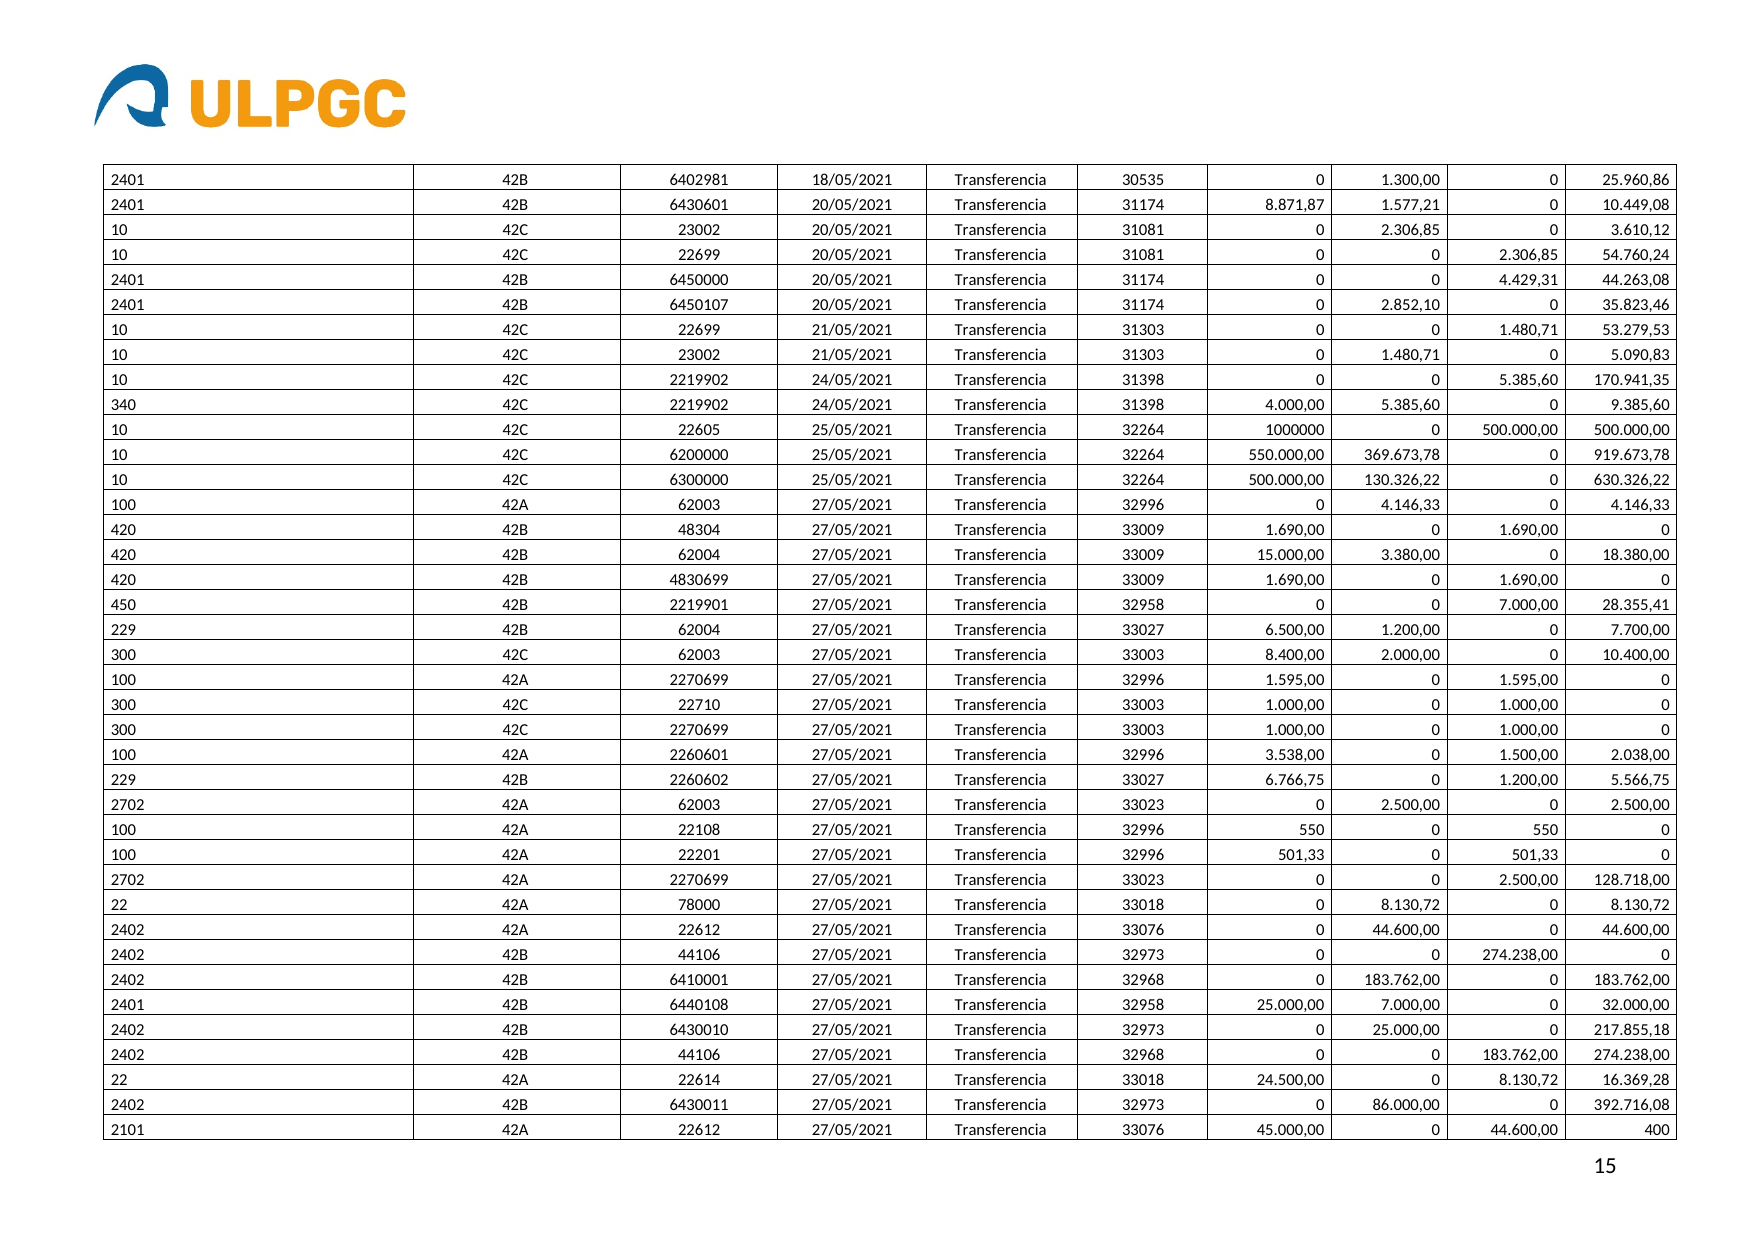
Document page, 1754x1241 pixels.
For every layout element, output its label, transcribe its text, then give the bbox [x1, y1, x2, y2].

table_cell 33076 [1078, 915, 1207, 939]
table_cell 6430011 [621, 1090, 777, 1114]
table_cell 24/05/2021 [778, 365, 926, 389]
table_cell 33009 [1078, 565, 1207, 589]
table_cell 23002 [621, 340, 777, 364]
table_cell 33003 [1078, 690, 1207, 714]
table_cell 20/05/2021 [778, 240, 926, 264]
table_cell 32958 [1078, 590, 1207, 614]
table_cell 2402 [104, 1040, 413, 1064]
table_cell [1677, 939, 1683, 964]
table_cell 27/05/2021 [778, 1015, 926, 1039]
table_cell Transferencia [927, 1015, 1077, 1039]
table_cell [1677, 389, 1683, 414]
table_cell Transferencia [927, 790, 1077, 814]
table_cell 0 [1332, 265, 1447, 289]
table_cell 300 [104, 640, 413, 664]
table_cell 0 [1332, 665, 1447, 689]
table_cell 42B [414, 765, 620, 789]
table_cell 0 [1208, 165, 1331, 189]
table_cell 31174 [1078, 265, 1207, 289]
table_cell 2270699 [621, 865, 777, 889]
table_cell 2401 [104, 990, 413, 1014]
table_cell [1677, 864, 1683, 889]
table_cell 369.673,78 [1332, 440, 1447, 464]
table_cell 42A [414, 1065, 620, 1089]
table_cell [1677, 1014, 1683, 1039]
table_cell 44106 [621, 940, 777, 964]
table_cell Transferencia [927, 315, 1077, 339]
table_cell 22699 [621, 315, 777, 339]
table_cell 42B [414, 290, 620, 314]
table_cell 2402 [104, 1090, 413, 1114]
table_cell 27/05/2021 [778, 690, 926, 714]
table_cell 400 [1566, 1115, 1676, 1139]
table_cell 0 [1448, 465, 1565, 489]
table_cell 2702 [104, 865, 413, 889]
table_cell Transferencia [927, 990, 1077, 1014]
table_cell 10 [104, 340, 413, 364]
table_cell 4.429,31 [1448, 265, 1565, 289]
table_cell 8.130,72 [1448, 1065, 1565, 1089]
table_cell 0 [1448, 290, 1565, 314]
table_cell 31174 [1078, 190, 1207, 214]
table_cell Transferencia [927, 1040, 1077, 1064]
table_cell 0 [1448, 640, 1565, 664]
table_cell 2101 [104, 1115, 413, 1139]
table_cell 2402 [104, 940, 413, 964]
table_cell [1677, 989, 1683, 1014]
table_cell [1677, 889, 1683, 914]
table_cell [1677, 639, 1683, 664]
table_cell 53.279,53 [1566, 315, 1676, 339]
table_cell 0 [1332, 590, 1447, 614]
table_cell 32973 [1078, 1015, 1207, 1039]
table_cell 2401 [104, 290, 413, 314]
table_cell [1677, 264, 1683, 289]
table_cell 0 [1208, 890, 1331, 914]
table_cell 27/05/2021 [778, 665, 926, 689]
table_cell 27/05/2021 [778, 715, 926, 739]
table_cell Transferencia [927, 190, 1077, 214]
table_cell 100 [104, 840, 413, 864]
table_cell 0 [1448, 990, 1565, 1014]
table_cell 0 [1208, 265, 1331, 289]
table_cell 31303 [1078, 340, 1207, 364]
table_cell 183.762,00 [1332, 965, 1447, 989]
table_cell 2.306,85 [1448, 240, 1565, 264]
table_cell 0 [1332, 740, 1447, 764]
table_cell 0 [1332, 415, 1447, 439]
table_cell 23002 [621, 215, 777, 239]
table_cell [1677, 164, 1683, 189]
table_cell 500.000,00 [1208, 465, 1331, 489]
table_cell 20/05/2021 [778, 290, 926, 314]
table_cell 500.000,00 [1448, 415, 1565, 439]
table_cell 22108 [621, 815, 777, 839]
table_cell Transferencia [927, 890, 1077, 914]
table_cell 0 [1332, 940, 1447, 964]
table_cell 0 [1208, 940, 1331, 964]
table_cell 31174 [1078, 290, 1207, 314]
table_cell 42C [414, 715, 620, 739]
table_cell 44.263,08 [1566, 265, 1676, 289]
table_cell 32264 [1078, 465, 1207, 489]
table_cell 10 [104, 365, 413, 389]
table_cell 27/05/2021 [778, 940, 926, 964]
table_cell [1677, 914, 1683, 939]
table_cell 35.823,46 [1566, 290, 1676, 314]
table_cell 420 [104, 565, 413, 589]
table_cell 0 [1208, 240, 1331, 264]
table_cell [1677, 514, 1683, 539]
table_cell 2219901 [621, 590, 777, 614]
table_cell Transferencia [927, 340, 1077, 364]
table_cell Transferencia [927, 165, 1077, 189]
table_cell 33003 [1078, 715, 1207, 739]
table_cell 27/05/2021 [778, 540, 926, 564]
table_cell 6200000 [621, 440, 777, 464]
table_cell 62004 [621, 540, 777, 564]
table_cell 18/05/2021 [778, 165, 926, 189]
table_cell 32973 [1078, 1090, 1207, 1114]
table_cell 6430010 [621, 1015, 777, 1039]
table_cell 42B [414, 265, 620, 289]
table_cell 0 [1208, 215, 1331, 239]
table_cell 550 [1448, 815, 1565, 839]
table_cell 8.130,72 [1566, 890, 1676, 914]
table_cell 1.200,00 [1448, 765, 1565, 789]
table_cell 27/05/2021 [778, 1090, 926, 1114]
table_cell 0 [1566, 665, 1676, 689]
table_cell 42A [414, 890, 620, 914]
table_cell 42B [414, 615, 620, 639]
table_cell [1677, 839, 1683, 864]
table_cell 25.000,00 [1332, 1015, 1447, 1039]
table_cell Transferencia [927, 665, 1077, 689]
table_cell 8.400,00 [1208, 640, 1331, 664]
table_cell 420 [104, 540, 413, 564]
table_cell 0 [1332, 1040, 1447, 1064]
table_cell 128.718,00 [1566, 865, 1676, 889]
table_cell 45.000,00 [1208, 1115, 1331, 1139]
table_cell 42C [414, 690, 620, 714]
table_cell 24/05/2021 [778, 390, 926, 414]
table_cell 0 [1448, 890, 1565, 914]
table_cell [1677, 214, 1683, 239]
table_cell Transferencia [927, 515, 1077, 539]
table_cell [1677, 664, 1683, 689]
table_cell [1677, 714, 1683, 739]
table_cell Transferencia [927, 765, 1077, 789]
table_cell 5.566,75 [1566, 765, 1676, 789]
table_cell 10 [104, 215, 413, 239]
table_cell 6.766,75 [1208, 765, 1331, 789]
table_cell 170.941,35 [1566, 365, 1676, 389]
table_cell 27/05/2021 [778, 815, 926, 839]
table_cell 42C [414, 415, 620, 439]
table_cell 1.000,00 [1448, 715, 1565, 739]
table_cell Transferencia [927, 915, 1077, 939]
table_cell 33018 [1078, 890, 1207, 914]
table_cell 2402 [104, 1015, 413, 1039]
table_cell 300 [104, 690, 413, 714]
table_cell 0 [1332, 765, 1447, 789]
table_cell 7.000,00 [1332, 990, 1447, 1014]
table_cell 42C [414, 440, 620, 464]
table_cell 42B [414, 965, 620, 989]
table_cell Transferencia [927, 390, 1077, 414]
table_cell Transferencia [927, 490, 1077, 514]
table_cell 22612 [621, 1115, 777, 1139]
table_cell 0 [1448, 540, 1565, 564]
table_cell Transferencia [927, 265, 1077, 289]
table_cell 0 [1208, 290, 1331, 314]
table_cell 1.000,00 [1448, 690, 1565, 714]
table_cell 42B [414, 540, 620, 564]
table_cell Transferencia [927, 290, 1077, 314]
table_cell 1.690,00 [1208, 515, 1331, 539]
table_cell 33003 [1078, 640, 1207, 664]
table_cell 32968 [1078, 965, 1207, 989]
table_cell [1677, 1089, 1683, 1114]
table_cell 22699 [621, 240, 777, 264]
table_cell 44.600,00 [1332, 915, 1447, 939]
table_cell 32968 [1078, 1040, 1207, 1064]
table_cell [1677, 589, 1683, 614]
table_cell 501,33 [1208, 840, 1331, 864]
table_cell 27/05/2021 [778, 1040, 926, 1064]
table_cell 0 [1208, 315, 1331, 339]
table_cell 10.400,00 [1566, 640, 1676, 664]
table_cell 2.852,10 [1332, 290, 1447, 314]
table_cell 0 [1332, 565, 1447, 589]
table_cell 0 [1566, 690, 1676, 714]
table_cell 27/05/2021 [778, 915, 926, 939]
table_cell [1677, 364, 1683, 389]
table_cell 0 [1566, 715, 1676, 739]
table_cell 25/05/2021 [778, 415, 926, 439]
table_cell 6300000 [621, 465, 777, 489]
table_cell Transferencia [927, 940, 1077, 964]
table_cell 0 [1208, 915, 1331, 939]
table_cell 217.855,18 [1566, 1015, 1676, 1039]
table_cell Transferencia [927, 440, 1077, 464]
table_cell Transferencia [927, 465, 1077, 489]
table_cell 31303 [1078, 315, 1207, 339]
table_cell 0 [1332, 840, 1447, 864]
table_cell 0 [1208, 365, 1331, 389]
table_cell 0 [1332, 240, 1447, 264]
table_cell 0 [1448, 340, 1565, 364]
table_cell 3.610,12 [1566, 215, 1676, 239]
table_cell 1.000,00 [1208, 715, 1331, 739]
table_cell 25/05/2021 [778, 440, 926, 464]
table_cell 31081 [1078, 240, 1207, 264]
table_cell 100 [104, 490, 413, 514]
table_cell 31081 [1078, 215, 1207, 239]
table_cell 42A [414, 840, 620, 864]
table_cell 27/05/2021 [778, 1115, 926, 1139]
table_cell 42B [414, 165, 620, 189]
table_cell 27/05/2021 [778, 515, 926, 539]
table_cell 1.577,21 [1332, 190, 1447, 214]
table_cell [1677, 614, 1683, 639]
table_cell 2401 [104, 165, 413, 189]
table_cell 62004 [621, 615, 777, 639]
table_cell 9.385,60 [1566, 390, 1676, 414]
table_cell 501,33 [1448, 840, 1565, 864]
table_cell 229 [104, 765, 413, 789]
table_cell 32996 [1078, 740, 1207, 764]
table_cell [1677, 1114, 1683, 1139]
table_cell 0 [1448, 215, 1565, 239]
table_cell 42C [414, 365, 620, 389]
table_cell 0 [1566, 565, 1676, 589]
table_cell 0 [1332, 1065, 1447, 1089]
table_cell 2270699 [621, 715, 777, 739]
table_cell 42A [414, 865, 620, 889]
table_cell Transferencia [927, 565, 1077, 589]
table_cell Transferencia [927, 240, 1077, 264]
table_cell 340 [104, 390, 413, 414]
table_cell 3.380,00 [1332, 540, 1447, 564]
table_cell 6430601 [621, 190, 777, 214]
table_cell 0 [1332, 1115, 1447, 1139]
table_cell 2270699 [621, 665, 777, 689]
table_cell 42C [414, 240, 620, 264]
table_cell 2402 [104, 965, 413, 989]
table_cell 0 [1208, 965, 1331, 989]
table_cell Transferencia [927, 640, 1077, 664]
table_cell 21/05/2021 [778, 315, 926, 339]
table_cell 2402 [104, 915, 413, 939]
table_cell 0 [1208, 590, 1331, 614]
table_cell [1677, 964, 1683, 989]
table_cell 42B [414, 1040, 620, 1064]
table_cell 2.038,00 [1566, 740, 1676, 764]
table_cell 42C [414, 215, 620, 239]
table_cell 22614 [621, 1065, 777, 1089]
table_cell Transferencia [927, 365, 1077, 389]
table_cell 392.716,08 [1566, 1090, 1676, 1114]
table_cell 33027 [1078, 765, 1207, 789]
table_cell 33009 [1078, 515, 1207, 539]
table_cell 27/05/2021 [778, 790, 926, 814]
table_cell 27/05/2021 [778, 490, 926, 514]
table_cell 42B [414, 990, 620, 1014]
table_cell 0 [1332, 365, 1447, 389]
table_cell 42B [414, 1015, 620, 1039]
table_cell 27/05/2021 [778, 965, 926, 989]
table_cell [1677, 339, 1683, 364]
table_cell [1677, 439, 1683, 464]
table_cell Transferencia [927, 965, 1077, 989]
table_cell 0 [1332, 515, 1447, 539]
table_cell Transferencia [927, 865, 1077, 889]
table_cell 2401 [104, 265, 413, 289]
table_cell 25.000,00 [1208, 990, 1331, 1014]
table_cell 100 [104, 740, 413, 764]
table_cell 1.200,00 [1332, 615, 1447, 639]
table_cell 2219902 [621, 365, 777, 389]
table_cell 62003 [621, 640, 777, 664]
table_cell 130.326,22 [1332, 465, 1447, 489]
table_cell 8.130,72 [1332, 890, 1447, 914]
table_cell 62003 [621, 490, 777, 514]
table_cell 42C [414, 315, 620, 339]
table_cell 0 [1332, 715, 1447, 739]
table_cell 500.000,00 [1566, 415, 1676, 439]
table_cell 15.000,00 [1208, 540, 1331, 564]
table_cell 32973 [1078, 940, 1207, 964]
table_cell [1677, 239, 1683, 264]
table_cell 22 [104, 890, 413, 914]
table_cell 32958 [1078, 990, 1207, 1014]
table_cell 86.000,00 [1332, 1090, 1447, 1114]
table_cell 0 [1566, 515, 1676, 539]
table_cell 42B [414, 190, 620, 214]
table_cell 27/05/2021 [778, 840, 926, 864]
table_cell 0 [1208, 340, 1331, 364]
table_cell 183.762,00 [1448, 1040, 1565, 1064]
table_cell 0 [1448, 440, 1565, 464]
table_cell 2219902 [621, 390, 777, 414]
table_cell 42A [414, 1115, 620, 1139]
table_cell 27/05/2021 [778, 590, 926, 614]
table_cell 27/05/2021 [778, 865, 926, 889]
table_cell 28.355,41 [1566, 590, 1676, 614]
table_cell 0 [1332, 315, 1447, 339]
table_cell 550.000,00 [1208, 440, 1331, 464]
table_cell 33076 [1078, 1115, 1207, 1139]
table_cell 78000 [621, 890, 777, 914]
table_cell 10.449,08 [1566, 190, 1676, 214]
table_cell 0 [1448, 1015, 1565, 1039]
table_cell 1.595,00 [1208, 665, 1331, 689]
table_cell 42B [414, 590, 620, 614]
table_cell 42C [414, 640, 620, 664]
table_cell 16.369,28 [1566, 1065, 1676, 1089]
table_cell 32996 [1078, 815, 1207, 839]
table_cell 22612 [621, 915, 777, 939]
table_cell 25.960,86 [1566, 165, 1676, 189]
table_cell 183.762,00 [1566, 965, 1676, 989]
table_cell 2.500,00 [1332, 790, 1447, 814]
table_cell 0 [1208, 790, 1331, 814]
table_cell [1677, 314, 1683, 339]
table_cell 300 [104, 715, 413, 739]
table_cell 2260602 [621, 765, 777, 789]
table_cell 450 [104, 590, 413, 614]
table_cell 20/05/2021 [778, 190, 926, 214]
table_cell [1677, 814, 1683, 839]
table_cell 0 [1566, 815, 1676, 839]
table_cell 22710 [621, 690, 777, 714]
table_cell 42A [414, 490, 620, 514]
table_cell [1677, 539, 1683, 564]
table_cell 32996 [1078, 840, 1207, 864]
table_cell 42A [414, 915, 620, 939]
table_cell 42A [414, 665, 620, 689]
table_cell 27/05/2021 [778, 740, 926, 764]
table_cell 6402981 [621, 165, 777, 189]
table_cell [1677, 189, 1683, 214]
table_cell 0 [1208, 490, 1331, 514]
table_cell 42B [414, 515, 620, 539]
table_cell 0 [1448, 490, 1565, 514]
table_cell 8.871,87 [1208, 190, 1331, 214]
table_cell Transferencia [927, 815, 1077, 839]
table_cell 10 [104, 315, 413, 339]
table_cell 0 [1448, 915, 1565, 939]
table_cell 20/05/2021 [778, 265, 926, 289]
table_cell 0 [1566, 840, 1676, 864]
table_cell 33018 [1078, 1065, 1207, 1089]
table_cell 22 [104, 1065, 413, 1089]
table_cell 7.700,00 [1566, 615, 1676, 639]
table_cell 274.238,00 [1448, 940, 1565, 964]
table_cell [1677, 564, 1683, 589]
table_cell Transferencia [927, 415, 1077, 439]
table_cell 54.760,24 [1566, 240, 1676, 264]
table_cell 1.000,00 [1208, 690, 1331, 714]
table_cell [1677, 739, 1683, 764]
table_cell Transferencia [927, 690, 1077, 714]
table_cell 27/05/2021 [778, 565, 926, 589]
table_cell 0 [1448, 1090, 1565, 1114]
table_cell 42A [414, 740, 620, 764]
table_cell 2.500,00 [1566, 790, 1676, 814]
table_cell 4.146,33 [1332, 490, 1447, 514]
table_cell 0 [1448, 965, 1565, 989]
table_cell 2702 [104, 790, 413, 814]
table_cell Transferencia [927, 615, 1077, 639]
table_cell 18.380,00 [1566, 540, 1676, 564]
table_cell 32996 [1078, 490, 1207, 514]
table_cell 31398 [1078, 365, 1207, 389]
table_cell Transferencia [927, 1115, 1077, 1139]
table_cell Transferencia [927, 1065, 1077, 1089]
table_cell 32264 [1078, 415, 1207, 439]
table_cell 42C [414, 340, 620, 364]
table_cell 4.146,33 [1566, 490, 1676, 514]
table_cell [1677, 414, 1683, 439]
table_cell 274.238,00 [1566, 1040, 1676, 1064]
table_cell 42A [414, 815, 620, 839]
table_cell 30535 [1078, 165, 1207, 189]
table_cell 0 [1448, 190, 1565, 214]
table_cell 20/05/2021 [778, 215, 926, 239]
table_cell 27/05/2021 [778, 765, 926, 789]
table_cell [1677, 489, 1683, 514]
table_cell 1000000 [1208, 415, 1331, 439]
table_cell 0 [1566, 940, 1676, 964]
table_cell 420 [104, 515, 413, 539]
table_cell 22201 [621, 840, 777, 864]
table_cell 33023 [1078, 790, 1207, 814]
table_cell 2.000,00 [1332, 640, 1447, 664]
table_cell 32264 [1078, 440, 1207, 464]
table_cell 44.600,00 [1448, 1115, 1565, 1139]
table_cell 21/05/2021 [778, 340, 926, 364]
table_cell 24.500,00 [1208, 1065, 1331, 1089]
table_cell 33023 [1078, 865, 1207, 889]
table_cell 1.690,00 [1448, 565, 1565, 589]
table_cell Transferencia [927, 590, 1077, 614]
table_cell 42A [414, 790, 620, 814]
table_cell 0 [1448, 165, 1565, 189]
table_cell [1677, 1064, 1683, 1089]
table_cell 27/05/2021 [778, 1065, 926, 1089]
table_cell 550 [1208, 815, 1331, 839]
table_cell 1.300,00 [1332, 165, 1447, 189]
table_cell [1677, 1039, 1683, 1064]
table_cell 27/05/2021 [778, 890, 926, 914]
table_cell 0 [1208, 865, 1331, 889]
table_cell 0 [1448, 615, 1565, 639]
table_cell 10 [104, 415, 413, 439]
table_cell 10 [104, 465, 413, 489]
table_cell 27/05/2021 [778, 615, 926, 639]
table_cell 32996 [1078, 665, 1207, 689]
table_cell 100 [104, 665, 413, 689]
table_cell 0 [1208, 1015, 1331, 1039]
table_cell 2260601 [621, 740, 777, 764]
table_cell 0 [1332, 690, 1447, 714]
table_cell 919.673,78 [1566, 440, 1676, 464]
table_cell 3.538,00 [1208, 740, 1331, 764]
table_cell 0 [1332, 815, 1447, 839]
table_cell 1.690,00 [1448, 515, 1565, 539]
table_cell [1677, 464, 1683, 489]
table_cell 5.385,60 [1332, 390, 1447, 414]
table_cell 42C [414, 390, 620, 414]
table_cell 229 [104, 615, 413, 639]
table_cell 10 [104, 440, 413, 464]
table_cell Transferencia [927, 740, 1077, 764]
table_cell 1.480,71 [1448, 315, 1565, 339]
table_cell Transferencia [927, 840, 1077, 864]
table_cell 630.326,22 [1566, 465, 1676, 489]
table_cell 33027 [1078, 615, 1207, 639]
table_cell 0 [1448, 390, 1565, 414]
table_cell 42C [414, 465, 620, 489]
table_cell 1.500,00 [1448, 740, 1565, 764]
table_cell 33009 [1078, 540, 1207, 564]
table_cell 6440108 [621, 990, 777, 1014]
table_cell 0 [1208, 1090, 1331, 1114]
table_cell [1677, 789, 1683, 814]
table_cell 1.480,71 [1332, 340, 1447, 364]
table_cell 1.690,00 [1208, 565, 1331, 589]
table_cell 2.306,85 [1332, 215, 1447, 239]
table_cell 62003 [621, 790, 777, 814]
table_cell 2.500,00 [1448, 865, 1565, 889]
table_cell 100 [104, 815, 413, 839]
table_cell 0 [1448, 790, 1565, 814]
table_cell 22605 [621, 415, 777, 439]
table_cell 42B [414, 940, 620, 964]
table_cell 44.600,00 [1566, 915, 1676, 939]
table_cell 31398 [1078, 390, 1207, 414]
table_cell 4830699 [621, 565, 777, 589]
table_cell 6.500,00 [1208, 615, 1331, 639]
table_cell 5.090,83 [1566, 340, 1676, 364]
table_cell 27/05/2021 [778, 640, 926, 664]
table_cell 6450107 [621, 290, 777, 314]
table_cell Transferencia [927, 1090, 1077, 1114]
table_cell 4.000,00 [1208, 390, 1331, 414]
table_cell 25/05/2021 [778, 465, 926, 489]
table_cell 6410001 [621, 965, 777, 989]
table_cell 5.385,60 [1448, 365, 1565, 389]
table_cell 32.000,00 [1566, 990, 1676, 1014]
table_cell [1677, 289, 1683, 314]
table_cell 0 [1208, 1040, 1331, 1064]
table_cell Transferencia [927, 540, 1077, 564]
table_cell 1.595,00 [1448, 665, 1565, 689]
table_cell 42B [414, 565, 620, 589]
table_cell 2401 [104, 190, 413, 214]
table_cell 27/05/2021 [778, 990, 926, 1014]
table_cell 0 [1332, 865, 1447, 889]
table_cell 7.000,00 [1448, 590, 1565, 614]
table_cell [1677, 764, 1683, 789]
table_cell 10 [104, 240, 413, 264]
table_cell Transferencia [927, 715, 1077, 739]
table_cell 6450000 [621, 265, 777, 289]
table_cell 48304 [621, 515, 777, 539]
table_cell Transferencia [927, 215, 1077, 239]
table_cell 42B [414, 1090, 620, 1114]
table_cell [1677, 689, 1683, 714]
table_cell 44106 [621, 1040, 777, 1064]
